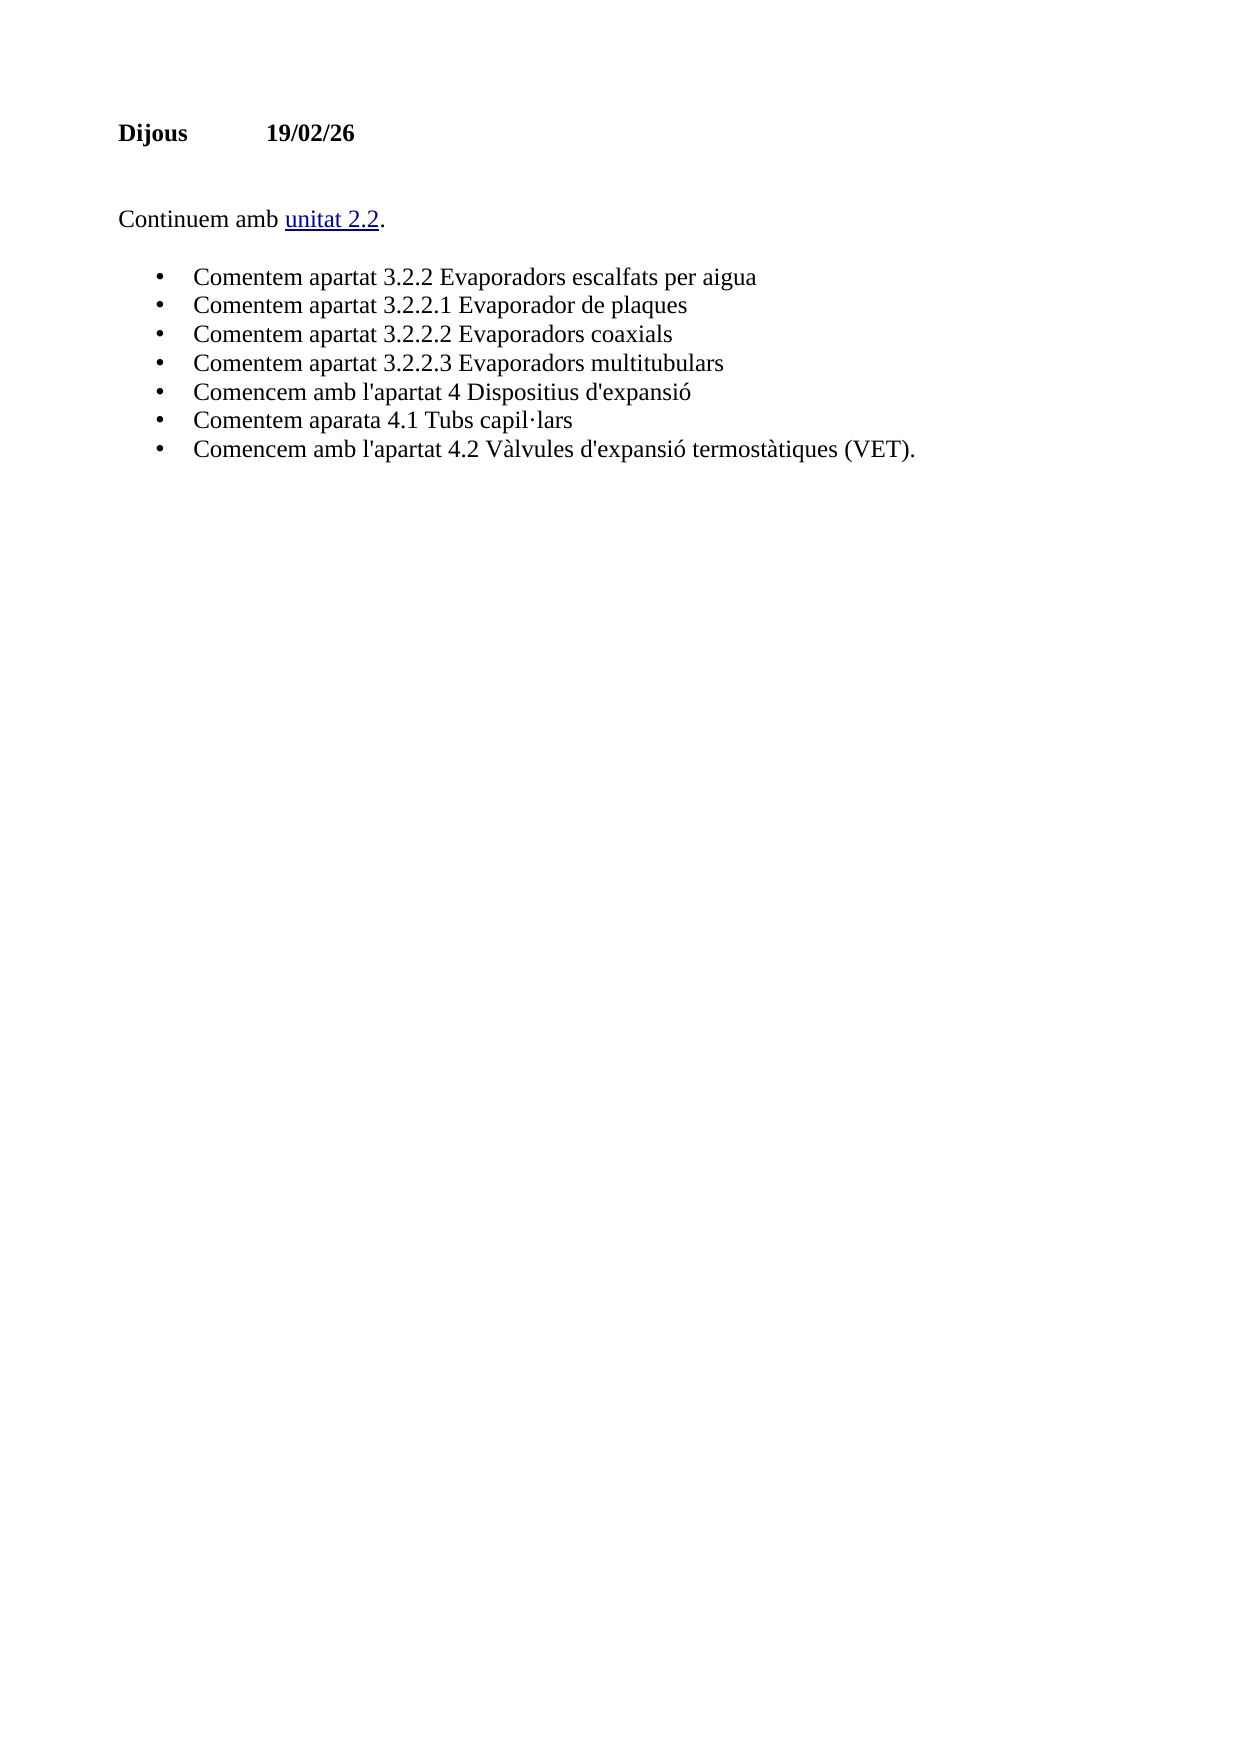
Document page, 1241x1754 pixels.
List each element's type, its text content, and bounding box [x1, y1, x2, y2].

text Continuem amb unitat 2.2. [118, 204, 1122, 233]
list Comencem amb l'apartat 4 Dispositius d'expansió [156, 377, 1122, 406]
list Comentem apartat 3.2.2.3 Evaporadors multitubulars [156, 348, 1122, 377]
text Dijous 19/02/26 [118, 118, 1122, 147]
list Comencem amb l'apartat 4.2 Vàlvules d'expansió termostàtiques (VET). [156, 434, 1122, 463]
list Comentem apartat 3.2.2.2 Evaporadors coaxials [156, 319, 1122, 348]
list Comentem apartat 3.2.2.1 Evaporador de plaques [156, 291, 1122, 319]
list Comentem aparata 4.1 Tubs capil·lars [156, 406, 1122, 434]
list Comentem apartat 3.2.2 Evaporadors escalfats per aigua [156, 262, 1122, 291]
